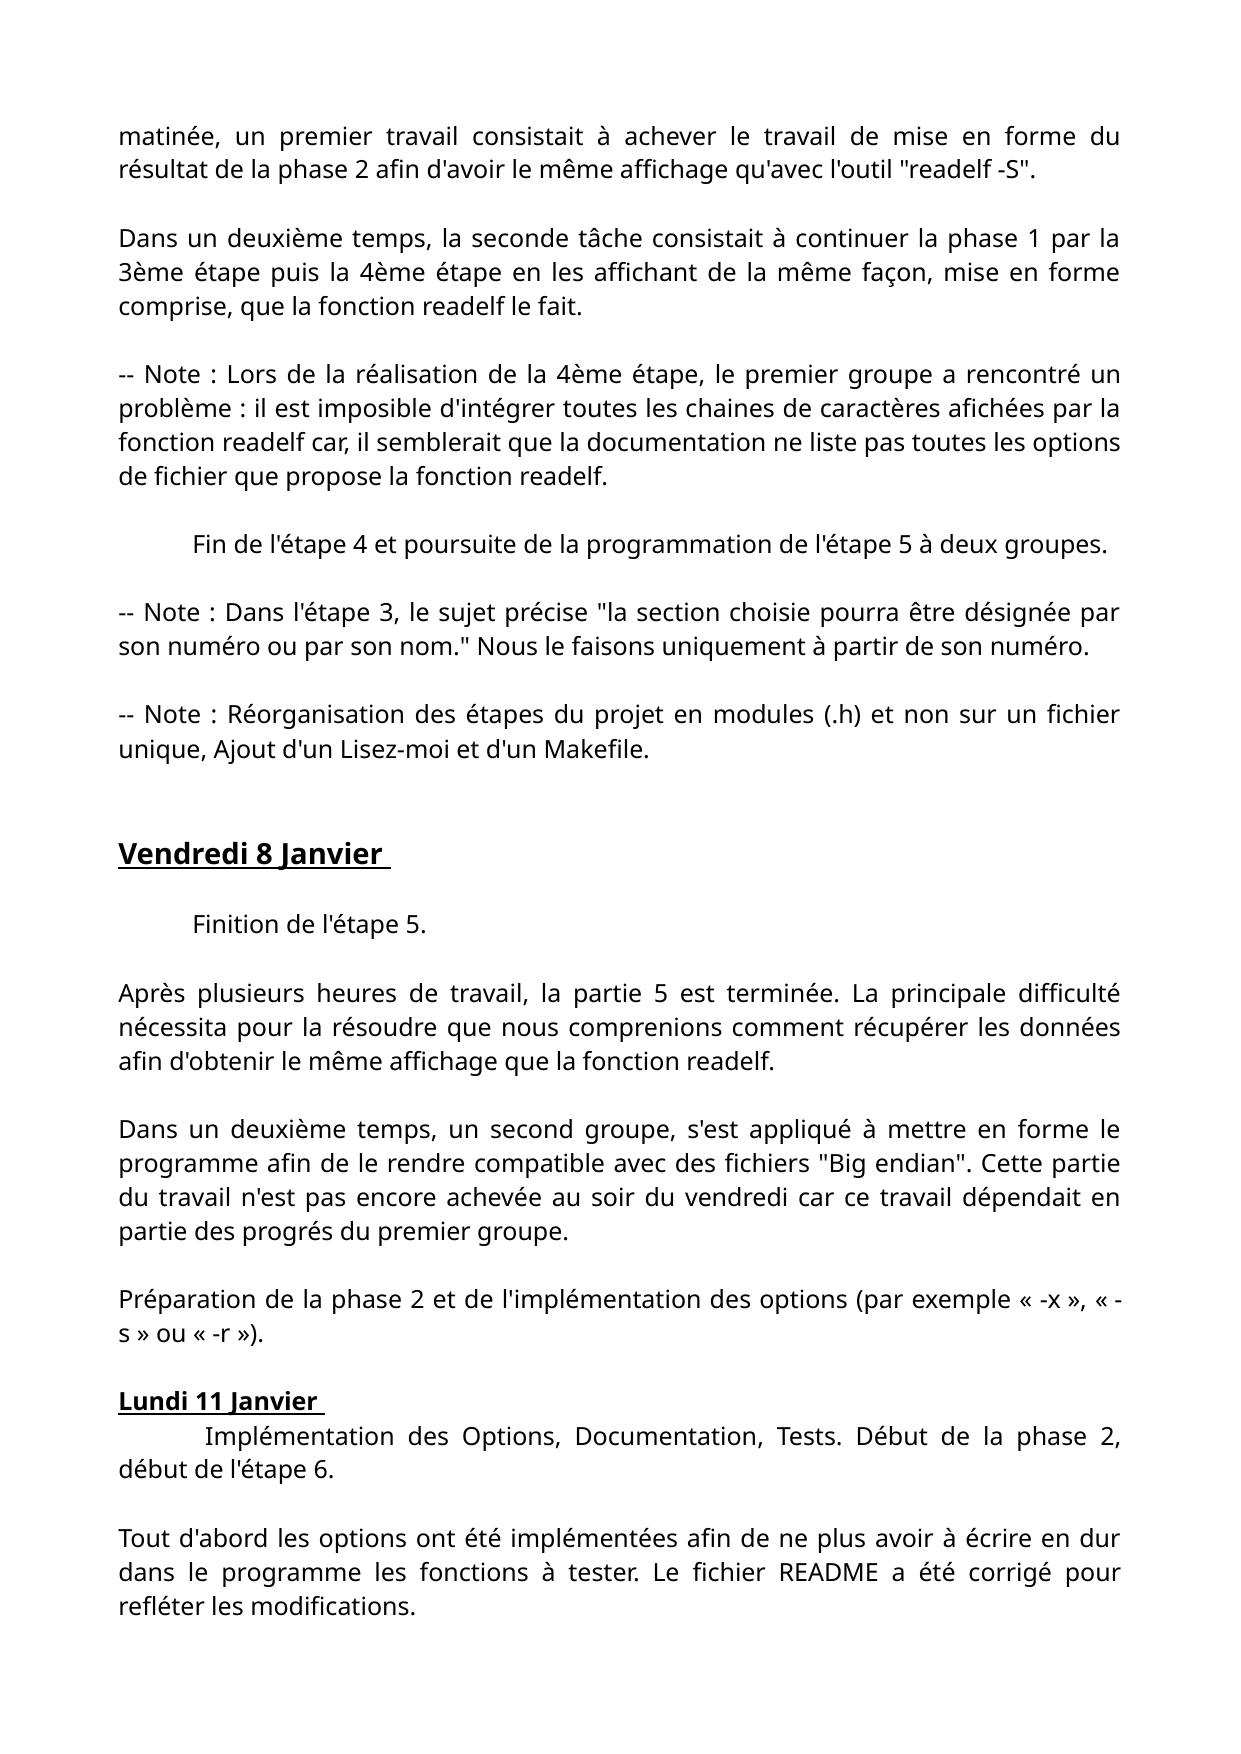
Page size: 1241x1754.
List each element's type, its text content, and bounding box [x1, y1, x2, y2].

text -- Note : Dans l'étape 3, le sujet précise "la section choisie pourra être désignée par son numéro ou par son nom." Nous le faisons uniquement à partir de son numéro. [118, 595, 1122, 663]
text Fin de l'étape 4 et poursuite de la programmation de l'étape 5 à deux groupes. [118, 527, 1122, 561]
text Préparation de la phase 2 et de l'implémentation des options (par exemple « -x », « -s » ou « -r »). [118, 1282, 1122, 1350]
text Tout d'abord les options ont été implémentées afin de ne plus avoir à écrire en dur dans le programme les fonctions à tester. Le fichier README a été corrigé pour refléter les modifications. [118, 1520, 1122, 1622]
text Après plusieurs heures de travail, la partie 5 est terminée. La principale difficulté nécessita pour la résoudre que nous comprenions comment récupérer les données afin d'obtenir le même affichage que la fonction readelf. [118, 975, 1122, 1077]
text Finition de l'étape 5. [118, 907, 1122, 941]
text Vendredi 8 Janvier [118, 833, 1122, 873]
text -- Note : Lors de la réalisation de la 4ème étape, le premier groupe a rencontré un problème : il est imposible d'intégrer toutes les chaines de caractères afichées par la fonction readelf car, il semblerait que la documentation ne liste pas toutes les options de fichier que propose la fonction readelf. [118, 357, 1122, 493]
text matinée, un premier travail consistait à achever le travail de mise en forme du résultat de la phase 2 afin d'avoir le même affichage qu'avec l'outil "readelf -S". [118, 118, 1122, 186]
text Dans un deuxième temps, la seconde tâche consistait à continuer la phase 1 par la 3ème étape puis la 4ème étape en les affichant de la même façon, mise en forme comprise, que la fonction readelf le fait. [118, 220, 1122, 322]
text Lundi 11 Janvier [118, 1384, 1122, 1418]
text Implémentation des Options, Documentation, Tests. Début de la phase 2, début de l'étape 6. [118, 1418, 1122, 1486]
text Dans un deuxième temps, un second groupe, s'est appliqué à mettre en forme le programme afin de le rendre compatible avec des fichiers "Big endian". Cette partie du travail n'est pas encore achevée au soir du vendredi car ce travail dépendait en partie des progrés du premier groupe. [118, 1112, 1122, 1248]
text -- Note : Réorganisation des étapes du projet en modules (.h) et non sur un fichier unique, Ajout d'un Lisez-moi et d'un Makefile. [118, 697, 1122, 765]
